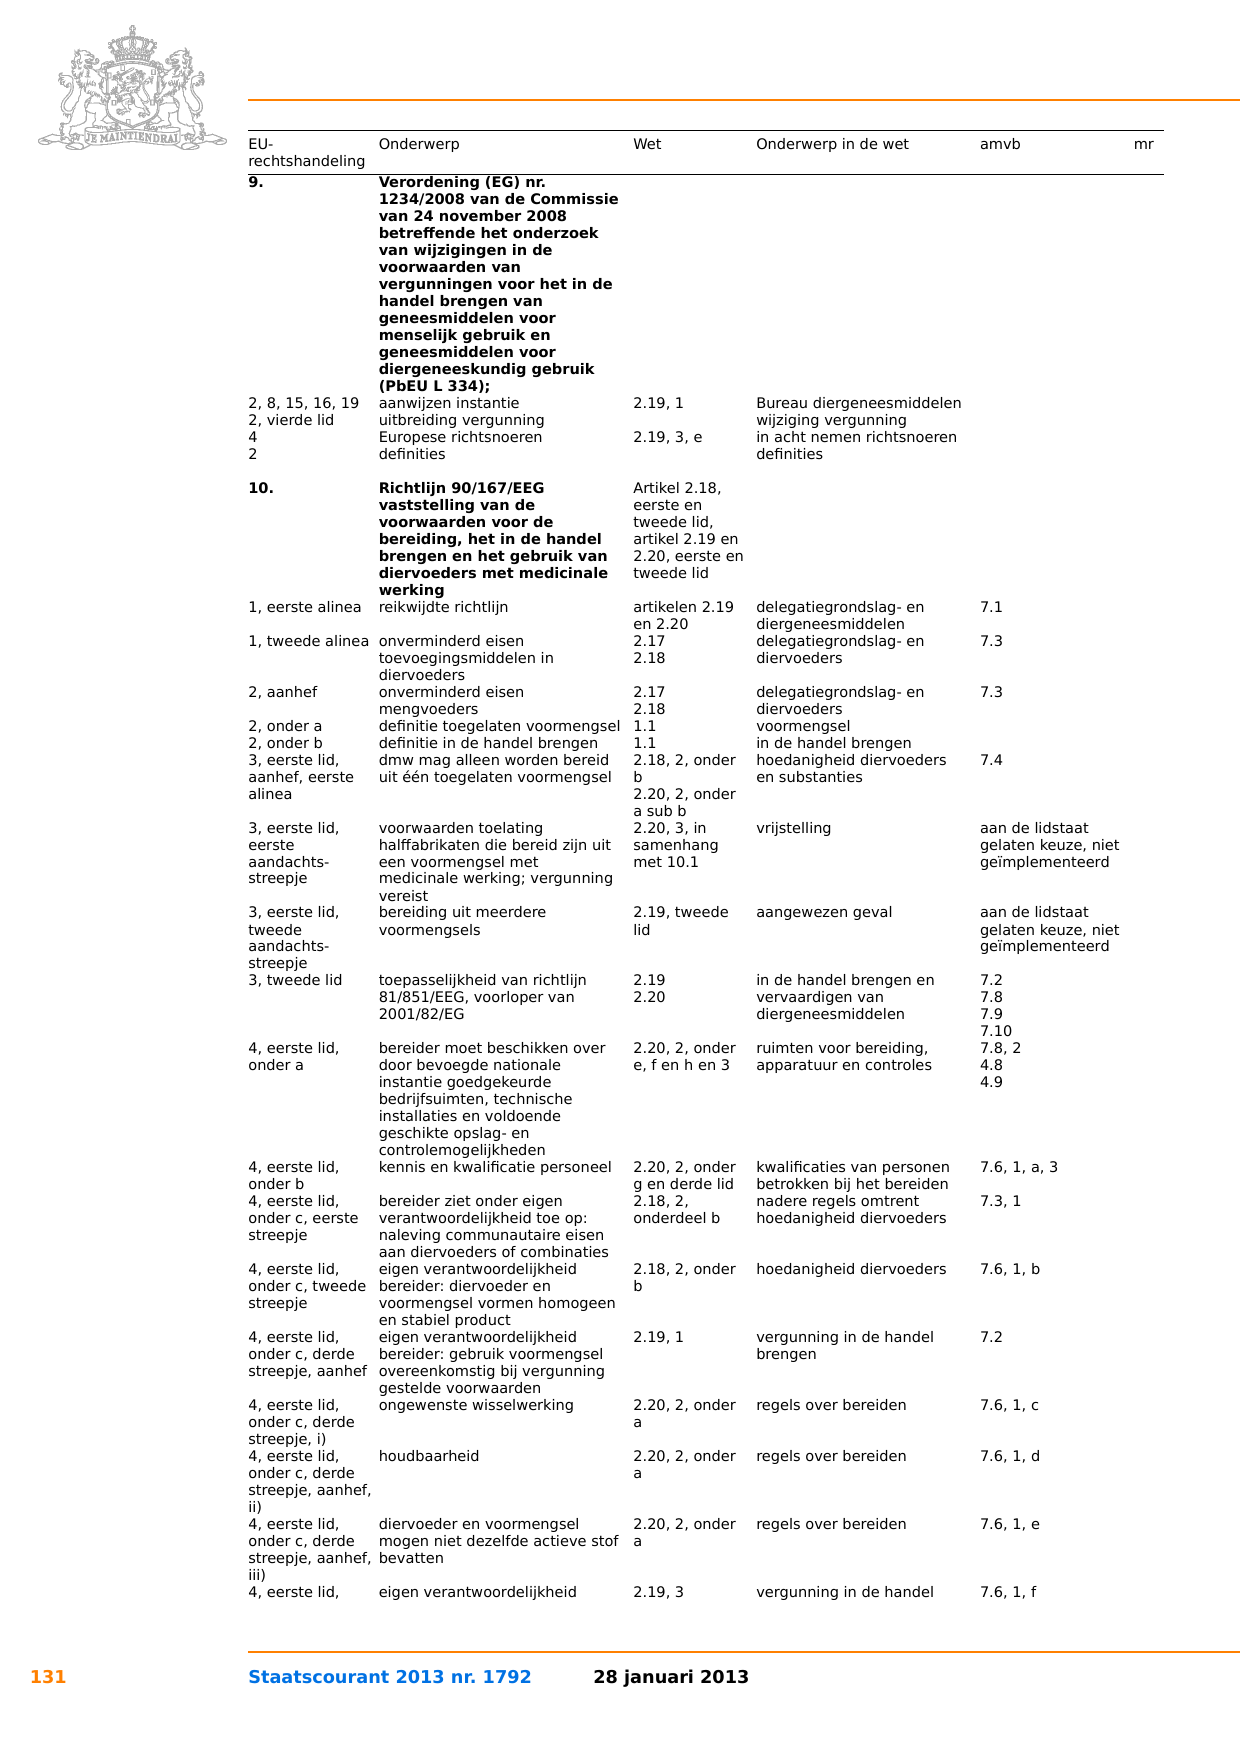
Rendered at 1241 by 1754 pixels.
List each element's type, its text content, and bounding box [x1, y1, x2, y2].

table_cell [974, 735, 1127, 752]
table_cell aan de lidstaat gelaten keuze, niet geïmplementeerd [974, 904, 1127, 972]
table_cell [1128, 904, 1163, 972]
table_cell in de handel brengen en vervaardigen van diergeneesmiddelen [750, 972, 974, 1040]
table_cell 2.17 2.18 [627, 633, 750, 684]
table_cell [1128, 1584, 1163, 1601]
table_cell Europese richtsnoeren [373, 429, 627, 446]
table_cell Verordening (EG) nr. 1234/2008 van de Commissie van 24 november 2008 betreffende het onderzoek van wijzigingen in de voorwaarden van vergunningen voor het in de handel brengen van geneesmiddelen voor menselijk gebruik en geneesmiddelen voor diergeneeskundig gebruik (PbEU L 334); [373, 175, 627, 395]
table_cell 2, 8, 15, 16, 19 [248, 395, 373, 412]
table_cell 4 [248, 429, 373, 446]
table_cell 1, tweede alinea [248, 633, 373, 684]
table_cell 2.17 2.18 [627, 684, 750, 718]
table_cell ongewenste wisselwerking [373, 1397, 627, 1448]
table_cell 2.20, 2, onder e, f en h en 3 [627, 1040, 750, 1159]
table_cell eigen verantwoordelijkheid bereider: diervoeder en voormengsel vormen homogeen en stabiel product [373, 1261, 627, 1329]
table_cell 4, eerste lid, onder c, eerste streepje [248, 1193, 373, 1261]
table_cell definitie in de handel brengen [373, 735, 627, 752]
table_cell 2.19, tweede lid [627, 904, 750, 972]
table_cell [1128, 735, 1163, 752]
table_cell dmw mag alleen worden bereid uit één toegelaten voormengsel [373, 752, 627, 819]
table_cell in de handel brengen [750, 735, 974, 752]
table_cell 4, eerste lid, onder c, derde streepje, aanhef [248, 1329, 373, 1397]
table_cell 7.2 7.8 7.9 7.10 [974, 972, 1127, 1040]
table_cell 3, tweede lid [248, 972, 373, 1040]
table_cell eigen verantwoordelijkheid [373, 1584, 627, 1601]
table_cell 2.20, 2, onder a [627, 1448, 750, 1516]
table_cell 7.6, 1, e [974, 1516, 1127, 1583]
table_cell 7.6, 1, a, 3 [974, 1159, 1127, 1193]
table_cell [974, 463, 1127, 480]
table_cell [1128, 752, 1163, 819]
table_cell 4, eerste lid, onder c, derde streepje, i) [248, 1397, 373, 1448]
table_cell 2.19 2.20 [627, 972, 750, 1040]
table_cell 4, eerste lid, onder a [248, 1040, 373, 1159]
table_cell 4, eerste lid, onder c, tweede streepje [248, 1261, 373, 1329]
table_cell 7.8, 2 4.8 4.9 [974, 1040, 1127, 1159]
table_cell 7.6, 1, d [974, 1448, 1127, 1516]
table_header Onderwerp [373, 131, 627, 174]
table_header Wet [627, 131, 750, 174]
table_cell onverminderd eisen toevoegingsmiddelen in diervoeders [373, 633, 627, 684]
table_cell hoedanigheid diervoeders [750, 1261, 974, 1329]
table_cell 2.20, 2, onder a [627, 1516, 750, 1583]
table_cell [248, 463, 373, 480]
table_cell delegatiegrondslag- en diervoeders [750, 684, 974, 718]
table_cell hoedanigheid diervoeders en substanties [750, 752, 974, 819]
table_cell Bureau diergeneesmiddelen [750, 395, 974, 412]
table_cell [1128, 1261, 1163, 1329]
table_cell [1128, 446, 1163, 463]
table_cell [750, 480, 974, 599]
table_cell 2.20, 2, onder a [627, 1397, 750, 1448]
table_cell [1128, 1193, 1163, 1261]
table_cell voormengsel [750, 718, 974, 734]
table_cell 7.6, 1, c [974, 1397, 1127, 1448]
table_cell 2, onder b [248, 735, 373, 752]
table_cell 2.19, 3 [627, 1584, 750, 1601]
table_cell 3, eerste lid, tweede aandachts- streepje [248, 904, 373, 972]
table_cell [1128, 1448, 1163, 1516]
table_cell aan de lidstaat gelaten keuze, niet geïmplementeerd [974, 820, 1127, 904]
table_cell 7.6, 1, b [974, 1261, 1127, 1329]
table_cell [750, 463, 974, 480]
table_cell bereider ziet onder eigen verantwoordelijkheid toe op: naleving communautaire eisen aan diervoeders of combinaties [373, 1193, 627, 1261]
table_cell 2, onder a [248, 718, 373, 734]
table_cell [627, 446, 750, 463]
table_cell 2.19, 3, e [627, 429, 750, 446]
table_cell definities [750, 446, 974, 463]
table_cell [974, 395, 1127, 412]
table_cell 7.2 [974, 1329, 1127, 1397]
table_cell [974, 446, 1127, 463]
table_cell 2.18, 2, onder b [627, 1261, 750, 1329]
table_cell 4, eerste lid, onder c, derde streepje, aanhef, iii) [248, 1516, 373, 1583]
table_cell 7.3 [974, 684, 1127, 718]
table_cell definities [373, 446, 627, 463]
table_cell [1128, 1159, 1163, 1193]
table_cell aangewezen geval [750, 904, 974, 972]
table_cell vergunning in de handel brengen [750, 1329, 974, 1397]
table_cell [974, 480, 1127, 599]
table_cell 7.3 [974, 633, 1127, 684]
table_cell [974, 718, 1127, 734]
table_cell 2, vierde lid [248, 412, 373, 429]
table_cell toepasselijkheid van richtlijn 81/851/EEG, voorloper van 2001/82/EG [373, 972, 627, 1040]
table_cell [627, 463, 750, 480]
table_cell delegatiegrondslag- en diervoeders [750, 633, 974, 684]
table_cell delegatiegrondslag- en diergeneesmiddelen [750, 599, 974, 633]
table_header amvb [974, 131, 1127, 174]
table_cell 2.18, 2, onderdeel b [627, 1193, 750, 1261]
table_cell [974, 412, 1127, 429]
table_cell [1128, 633, 1163, 684]
table_cell 2, aanhef [248, 684, 373, 718]
table_header mr [1128, 131, 1163, 174]
table_cell [1128, 412, 1163, 429]
table_cell [1128, 463, 1163, 480]
table_cell 4, eerste lid, onder c, derde streepje, aanhef, ii) [248, 1448, 373, 1516]
table_header Onderwerp in de wet [750, 131, 974, 174]
table_cell eigen verantwoordelijkheid bereider: gebruik voormengsel overeenkomstig bij vergunning gestelde voorwaarden [373, 1329, 627, 1397]
table_cell [1128, 1397, 1163, 1448]
table_cell artikelen 2.19 en 2.20 [627, 599, 750, 633]
table_cell 7.1 [974, 599, 1127, 633]
table_cell [1128, 1040, 1163, 1159]
table_cell regels over bereiden [750, 1397, 974, 1448]
table_cell kennis en kwalificatie personeel [373, 1159, 627, 1193]
table_cell wijziging vergunning [750, 412, 974, 429]
table_cell 2.18, 2, onder b 2.20, 2, onder a sub b [627, 752, 750, 819]
table_cell [974, 175, 1127, 395]
table_cell [1128, 175, 1163, 395]
table_cell Artikel 2.18, eerste en tweede lid, artikel 2.19 en 2.20, eerste en tweede lid [627, 480, 750, 599]
table_cell 7.3, 1 [974, 1193, 1127, 1261]
table_cell bereider moet beschikken over door bevoegde nationale instantie goedgekeurde bedrijfsuimten, technische installaties en voldoende geschikte opslag- en controlemogelijkheden [373, 1040, 627, 1159]
table_cell nadere regels omtrent hoedanigheid diervoeders [750, 1193, 974, 1261]
table_cell definitie toegelaten voormengsel [373, 718, 627, 734]
table_cell 1.1 [627, 718, 750, 734]
table_cell [373, 463, 627, 480]
table_cell [1128, 972, 1163, 1040]
table_cell 1, eerste alinea [248, 599, 373, 633]
table_cell aanwijzen instantie [373, 395, 627, 412]
table_cell [1128, 1329, 1163, 1397]
table_cell regels over bereiden [750, 1516, 974, 1583]
table_cell 2.19, 1 [627, 395, 750, 412]
table_cell 2.19, 1 [627, 1329, 750, 1397]
table_cell [750, 175, 974, 395]
table_cell diervoeder en voormengsel mogen niet dezelfde actieve stof bevatten [373, 1516, 627, 1583]
table_cell voorwaarden toelating halffabrikaten die bereid zijn uit een voormengsel met medicinale werking; vergunning vereist [373, 820, 627, 904]
table_cell 3, eerste lid, aanhef, eerste alinea [248, 752, 373, 819]
table_cell kwalificaties van personen betrokken bij het bereiden [750, 1159, 974, 1193]
table_cell reikwijdte richtlijn [373, 599, 627, 633]
table_cell [1128, 820, 1163, 904]
table_cell ruimten voor bereiding, apparatuur en controles [750, 1040, 974, 1159]
table_cell [1128, 395, 1163, 412]
table_cell 4, eerste lid, [248, 1584, 373, 1601]
table_cell [627, 175, 750, 395]
table_cell 2 [248, 446, 373, 463]
table_cell [1128, 429, 1163, 446]
table_header EU-rechtshandeling [248, 131, 373, 174]
table_cell houdbaarheid [373, 1448, 627, 1516]
table_cell vergunning in de handel [750, 1584, 974, 1601]
table_cell 1.1 [627, 735, 750, 752]
table_cell 3, eerste lid, eerste aandachts- streepje [248, 820, 373, 904]
table_cell 9. [248, 175, 373, 395]
table_cell 7.6, 1, f [974, 1584, 1127, 1601]
table_cell 2.20, 2, onder g en derde lid [627, 1159, 750, 1193]
picture [38, 25, 227, 150]
table_cell 10. [248, 480, 373, 599]
table_cell [1128, 599, 1163, 633]
table_cell bereiding uit meerdere voormengsels [373, 904, 627, 972]
table_cell uitbreiding vergunning [373, 412, 627, 429]
table_cell in acht nemen richtsnoeren [750, 429, 974, 446]
table_cell [1128, 1516, 1163, 1583]
table_cell onverminderd eisen mengvoeders [373, 684, 627, 718]
table_cell [974, 429, 1127, 446]
table_cell [627, 412, 750, 429]
table_cell [1128, 480, 1163, 599]
table_cell vrijstelling [750, 820, 974, 904]
table_cell Richtlijn 90/167/EEG vaststelling van de voorwaarden voor de bereiding, het in de handel brengen en het gebruik van diervoeders met medicinale werking [373, 480, 627, 599]
table_cell 2.20, 3, in samenhang met 10.1 [627, 820, 750, 904]
table_cell 7.4 [974, 752, 1127, 819]
table_cell [1128, 718, 1163, 734]
table_cell 4, eerste lid, onder b [248, 1159, 373, 1193]
table_cell regels over bereiden [750, 1448, 974, 1516]
table_cell [1128, 684, 1163, 718]
